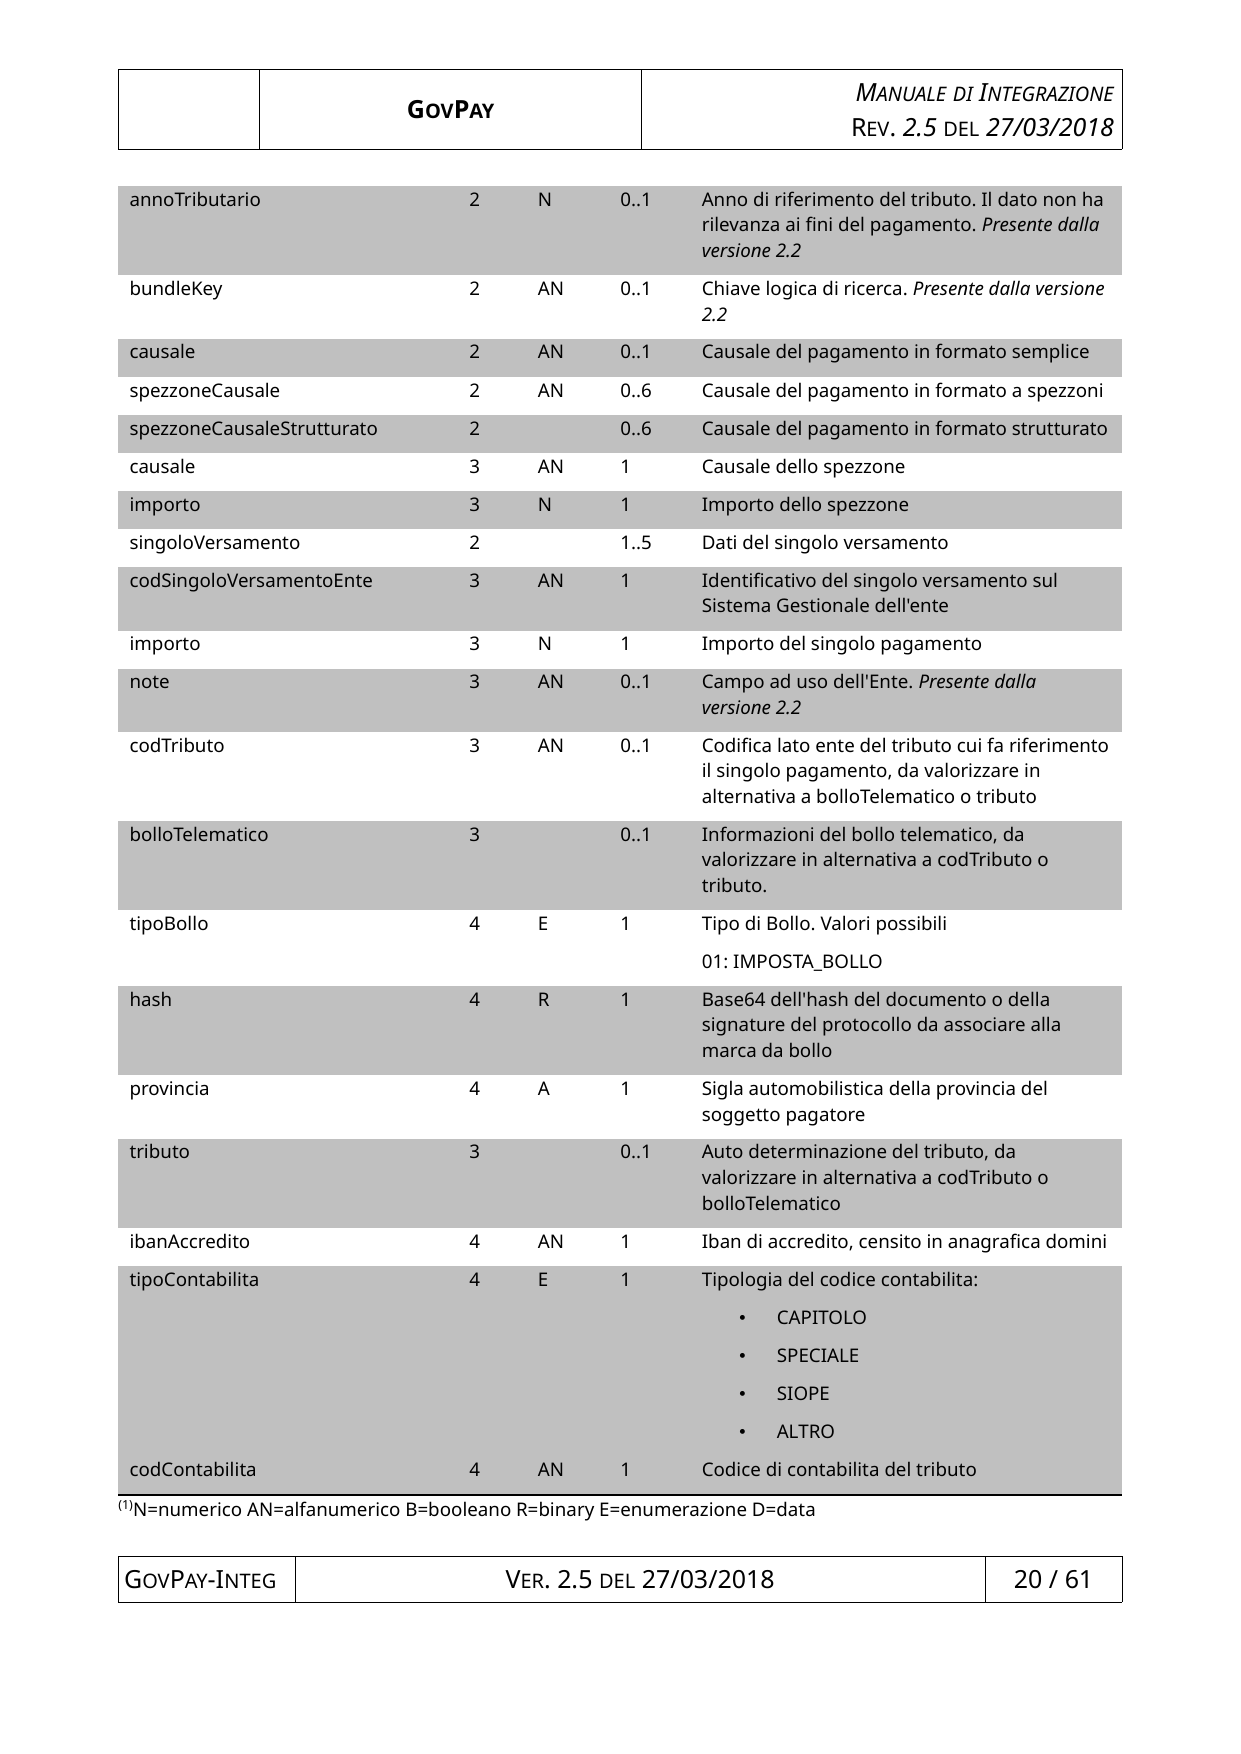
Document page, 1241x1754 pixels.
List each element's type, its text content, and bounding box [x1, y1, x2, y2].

table_cell Campo ad uso dell'Ente. Presente dalla versione 2.2 [690, 669, 1122, 732]
table_cell AN [526, 339, 609, 377]
table_cell [526, 1139, 609, 1228]
table_cell hash [118, 986, 458, 1075]
table_cell 2 [458, 339, 526, 377]
table_cell 0..1 [609, 275, 690, 339]
table_cell N [526, 631, 609, 668]
table_cell causale [118, 453, 458, 491]
table_cell ibanAccredito [118, 1228, 458, 1266]
table_cell AN [526, 453, 609, 491]
table_cell 0..1 [609, 732, 690, 821]
table_cell 1 [609, 1266, 690, 1456]
table_cell 2 [458, 275, 526, 339]
table_cell 2 [458, 415, 526, 453]
table_cell Identificativo del singolo versamento sul Sistema Gestionale dell'ente [690, 567, 1122, 631]
table_cell 1 [609, 1228, 690, 1266]
table_cell tipoBollo [118, 910, 458, 986]
table_cell 3 [458, 732, 526, 821]
table_cell 4 [458, 1266, 526, 1456]
table_cell tipoContabilita [118, 1266, 458, 1456]
table_cell R [526, 986, 609, 1075]
table_cell importo [118, 491, 458, 529]
table_cell 1 [609, 910, 690, 986]
table_cell 0..1 [609, 186, 690, 275]
table_cell 1 [609, 631, 690, 668]
table_cell Causale del pagamento in formato a spezzoni [690, 377, 1122, 415]
table_cell 2 [458, 377, 526, 415]
table_cell bundleKey [118, 275, 458, 339]
table_cell Importo dello spezzone [690, 491, 1122, 529]
table_cell 2 [458, 529, 526, 567]
table_cell causale [118, 339, 458, 377]
table_cell 0..1 [609, 1139, 690, 1228]
table_cell Chiave logica di ricerca. Presente dalla versione 2.2 [690, 275, 1122, 339]
text (1)N=numerico AN=alfanumerico B=booleano R=binary E=enumerazione D=data [118, 1496, 1122, 1522]
table_cell codContabilita [118, 1456, 458, 1494]
table_cell AN [526, 732, 609, 821]
table_cell Tipologia del codice contabilita: CAPITOLO SPECIALE SIOPE ALTRO [690, 1266, 1122, 1456]
table_cell AN [526, 377, 609, 415]
table_cell 3 [458, 491, 526, 529]
table_cell singoloVersamento [118, 529, 458, 567]
table_cell 0..1 [609, 339, 690, 377]
table_cell importo [118, 631, 458, 668]
table_cell 0..1 [609, 821, 690, 910]
table_cell Base64 dell'hash del documento o della signature del protocollo da associare alla marca da bollo [690, 986, 1122, 1075]
table_cell 3 [458, 669, 526, 732]
table_cell Informazioni del bollo telematico, da valorizzare in alternativa a codTributo o tributo. [690, 821, 1122, 910]
table_cell E [526, 1266, 609, 1456]
table_cell Causale del pagamento in formato strutturato [690, 415, 1122, 453]
table_cell 1 [609, 1075, 690, 1139]
table_cell spezzoneCausale [118, 377, 458, 415]
table_cell bolloTelematico [118, 821, 458, 910]
table_cell 4 [458, 1456, 526, 1494]
table_cell 3 [458, 1139, 526, 1228]
table_cell 0..6 [609, 415, 690, 453]
table_cell Causale del pagamento in formato semplice [690, 339, 1122, 377]
table_cell 4 [458, 910, 526, 986]
table_cell 1 [609, 1456, 690, 1494]
table_cell [526, 529, 609, 567]
table_cell A [526, 1075, 609, 1139]
table_cell annoTributario [118, 186, 458, 275]
table_cell AN [526, 1456, 609, 1494]
table_cell 3 [458, 821, 526, 910]
table_cell N [526, 491, 609, 529]
table_cell Codice di contabilita del tributo [690, 1456, 1122, 1494]
table_cell Auto determinazione del tributo, da valorizzare in alternativa a codTributo o bolloTelematico [690, 1139, 1122, 1228]
table_cell Dati del singolo versamento [690, 529, 1122, 567]
table_cell spezzoneCausaleStrutturato [118, 415, 458, 453]
table_cell 2 [458, 186, 526, 275]
table_cell codSingoloVersamentoEnte [118, 567, 458, 631]
table_cell codTributo [118, 732, 458, 821]
table_cell Importo del singolo pagamento [690, 631, 1122, 668]
table_cell 1..5 [609, 529, 690, 567]
table_cell 3 [458, 453, 526, 491]
table_cell 1 [609, 986, 690, 1075]
table_cell 1 [609, 453, 690, 491]
table_cell provincia [118, 1075, 458, 1139]
table_cell AN [526, 275, 609, 339]
table_cell 1 [609, 567, 690, 631]
table_cell 1 [609, 491, 690, 529]
table_cell 0..1 [609, 669, 690, 732]
table_cell 4 [458, 986, 526, 1075]
table_cell AN [526, 567, 609, 631]
table_cell Causale dello spezzone [690, 453, 1122, 491]
table_cell Iban di accredito, censito in anagrafica domini [690, 1228, 1122, 1266]
table_cell Codifica lato ente del tributo cui fa riferimento il singolo pagamento, da valorizzare in alternativa a bolloTelematico o tributo [690, 732, 1122, 821]
table_cell 3 [458, 631, 526, 668]
table_cell N [526, 186, 609, 275]
table_cell AN [526, 1228, 609, 1266]
table_cell 4 [458, 1075, 526, 1139]
table_cell Anno di riferimento del tributo. Il dato non ha rilevanza ai fini del pagamento. Presente dalla versione 2.2 [690, 186, 1122, 275]
table_cell [526, 821, 609, 910]
table_cell 0..6 [609, 377, 690, 415]
table_cell Sigla automobilistica della provincia del soggetto pagatore [690, 1075, 1122, 1139]
table_cell [526, 415, 609, 453]
table_cell 4 [458, 1228, 526, 1266]
table_cell E [526, 910, 609, 986]
table_cell note [118, 669, 458, 732]
table_cell Tipo di Bollo. Valori possibili 01: IMPOSTA_BOLLO [690, 910, 1122, 986]
table_cell 3 [458, 567, 526, 631]
table_cell tributo [118, 1139, 458, 1228]
table_cell AN [526, 669, 609, 732]
